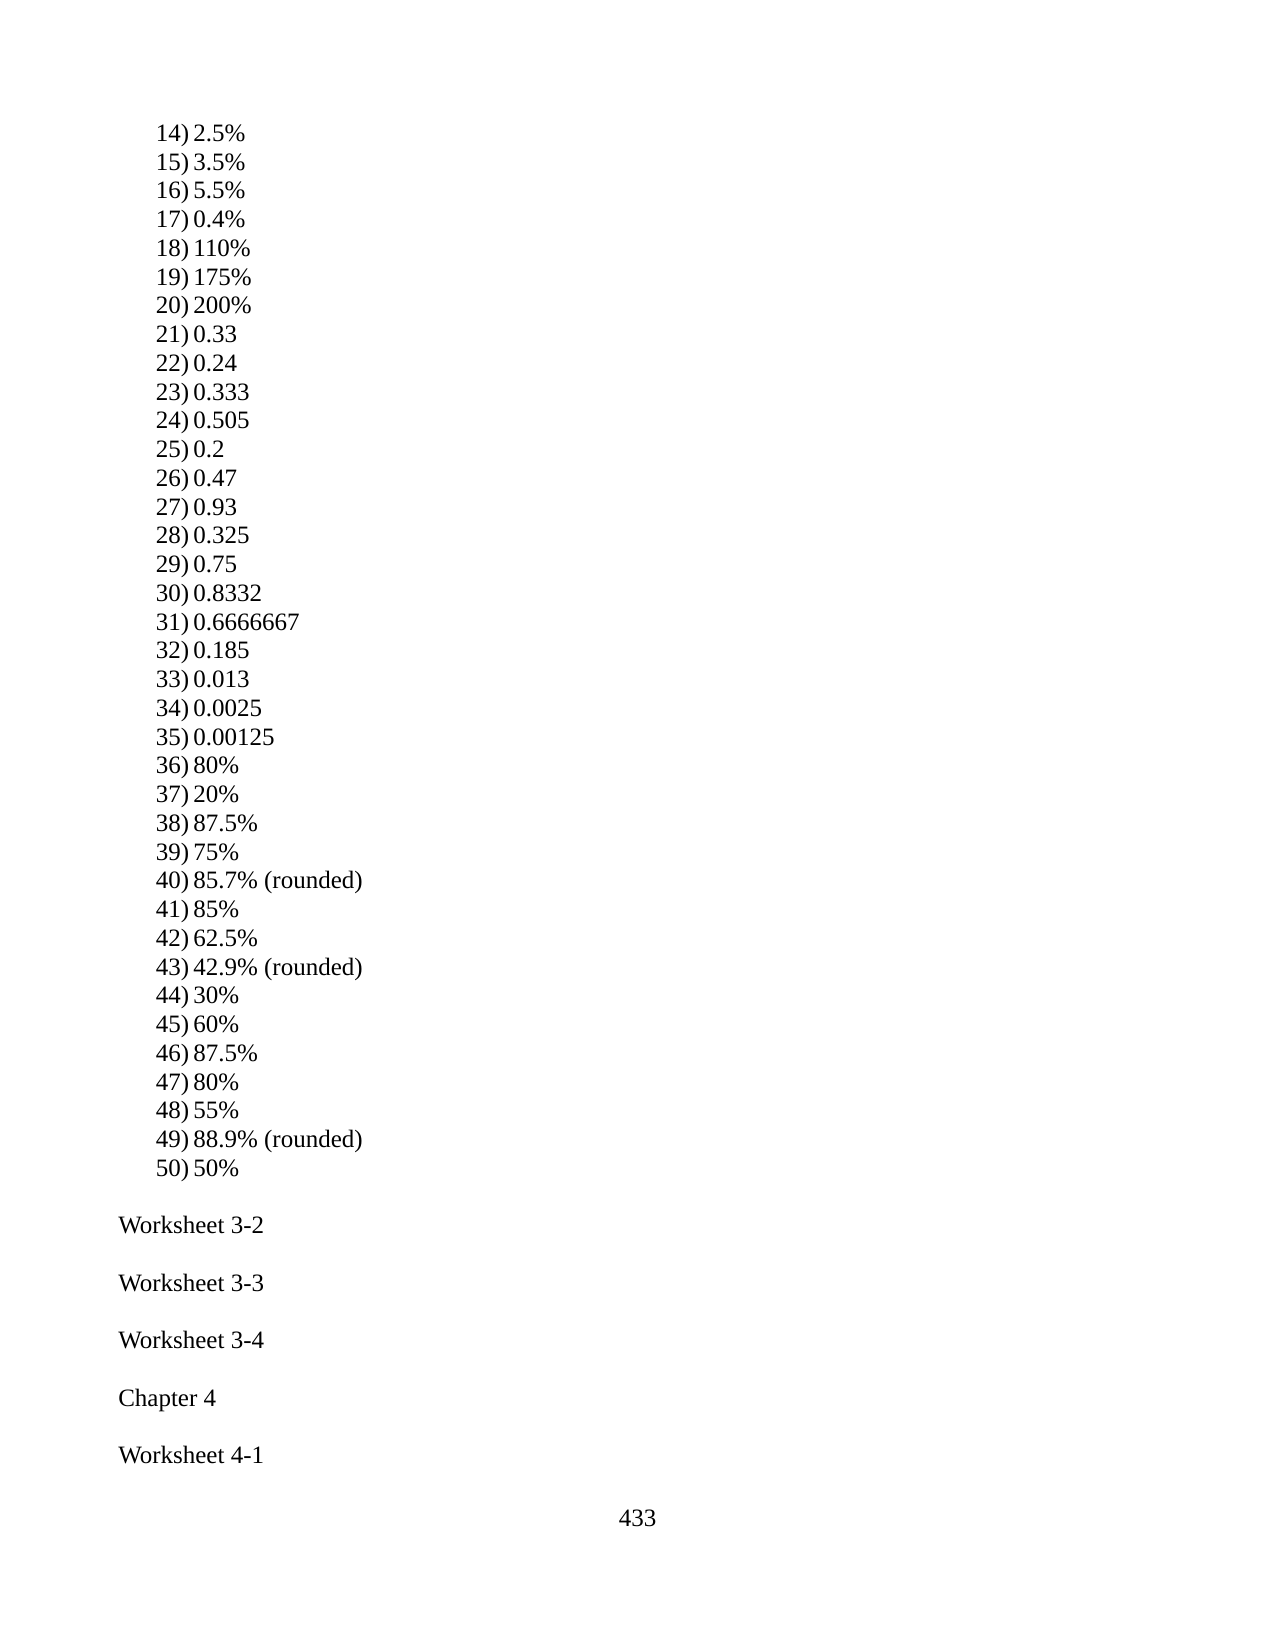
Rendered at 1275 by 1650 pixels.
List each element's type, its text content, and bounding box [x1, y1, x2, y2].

list 88.9% (rounded) [156, 1124, 1157, 1153]
list 0.013 [156, 664, 1157, 693]
list 42.9% (rounded) [156, 952, 1157, 981]
list 0.00125 [156, 722, 1157, 751]
list 200% [156, 291, 1157, 319]
list 75% [156, 837, 1157, 866]
text Worksheet 3-2 [118, 1211, 1157, 1239]
list 50% [156, 1153, 1157, 1182]
text Worksheet 3-4 [118, 1326, 1157, 1354]
list 0.2 [156, 434, 1157, 463]
list 80% [156, 751, 1157, 779]
list 0.47 [156, 463, 1157, 492]
list 80% [156, 1067, 1157, 1096]
list 87.5% [156, 1038, 1157, 1067]
list 0.0025 [156, 693, 1157, 722]
list 0.33 [156, 319, 1157, 348]
text Worksheet 4-1 [118, 1441, 1157, 1469]
list 5.5% [156, 176, 1157, 204]
list 87.5% [156, 808, 1157, 837]
text Worksheet 3-3 [118, 1268, 1157, 1297]
list 0.93 [156, 492, 1157, 521]
list 110% [156, 233, 1157, 262]
list 0.4% [156, 204, 1157, 233]
list 62.5% [156, 923, 1157, 952]
list 60% [156, 1009, 1157, 1038]
list 0.6666667 [156, 607, 1157, 636]
list 0.24 [156, 348, 1157, 377]
list 2.5% [156, 118, 1157, 147]
list 55% [156, 1096, 1157, 1124]
list 175% [156, 262, 1157, 291]
list 3.5% [156, 147, 1157, 176]
list 0.325 [156, 521, 1157, 549]
list 85% [156, 894, 1157, 923]
list 0.333 [156, 377, 1157, 406]
list 0.75 [156, 549, 1157, 578]
list 0.8332 [156, 578, 1157, 607]
list 0.505 [156, 406, 1157, 434]
list 0.185 [156, 636, 1157, 664]
list 30% [156, 981, 1157, 1009]
list 85.7% (rounded) [156, 866, 1157, 894]
text Chapter 4 [118, 1383, 1157, 1412]
list 20% [156, 779, 1157, 808]
